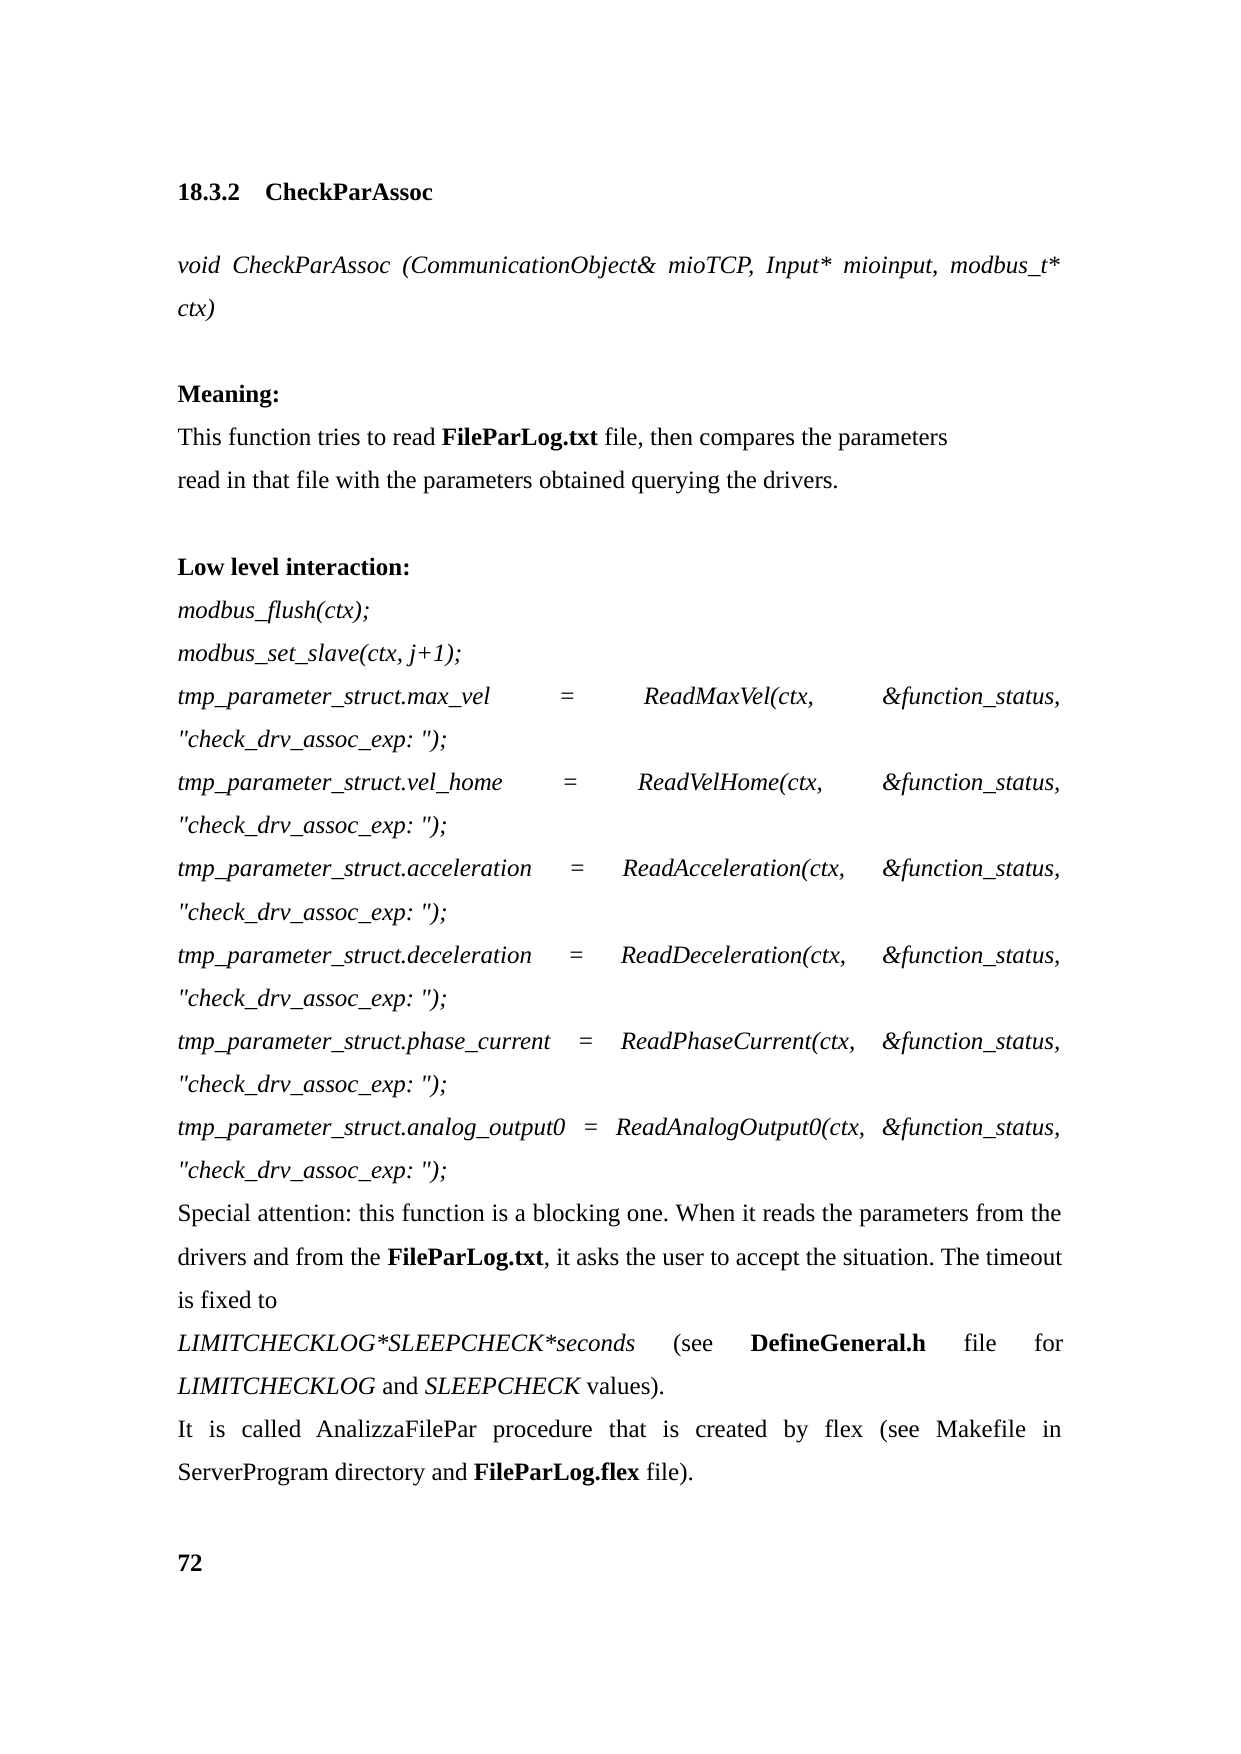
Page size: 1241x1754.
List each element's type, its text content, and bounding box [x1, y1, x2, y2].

text Special attention: this function is a blocking one. When it reads the parameters from the drivers and from the FileParLog.txt, it asks the user to accept the situation. The timeout is fixed to [177, 1198, 1063, 1313]
text tmp_parameter_struct.deceleration = ReadDeceleration(ctx, &function_status, "check_drv_assoc_exp: "); [177, 940, 1063, 1012]
text Low level interaction: [177, 552, 1063, 580]
text tmp_parameter_struct.max_vel = ReadMaxVel(ctx, &function_status, "check_drv_assoc_exp: "); [177, 681, 1063, 753]
text tmp_parameter_struct.vel_home = ReadVelHome(ctx, &function_status, "check_drv_assoc_exp: "); [177, 767, 1063, 839]
text Meaning: [177, 379, 1063, 408]
text It is called AnalizzaFilePar procedure that is created by flex (see Makefile in ServerProgram directory and FileParLog.flex file). [177, 1414, 1063, 1486]
text tmp_parameter_struct.phase_current = ReadPhaseCurrent(ctx, &function_status, "check_drv_assoc_exp: "); [177, 1026, 1063, 1098]
text void CheckParAssoc (CommunicationObject& mioTCP, Input* mioinput, modbus_t* ctx) [177, 250, 1063, 322]
text modbus_flush(ctx); [177, 595, 1063, 623]
text This function tries to read FileParLog.txt file, then compares the parameters [177, 422, 1063, 451]
text read in that file with the parameters obtained querying the drivers. [177, 465, 1063, 494]
text modbus_set_slave(ctx, j+1); [177, 638, 1063, 667]
text tmp_parameter_struct.analog_output0 = ReadAnalogOutput0(ctx, &function_status, "check_drv_assoc_exp: "); [177, 1112, 1063, 1184]
text tmp_parameter_struct.acceleration = ReadAcceleration(ctx, &function_status, "check_drv_assoc_exp: "); [177, 853, 1063, 925]
text LIMITCHECKLOG*SLEEPCHECK*seconds (see DefineGeneral.h file for LIMITCHECKLOG and SLEEPCHECK values). [177, 1328, 1063, 1400]
subtitle CheckParAssoc [177, 177, 1063, 206]
